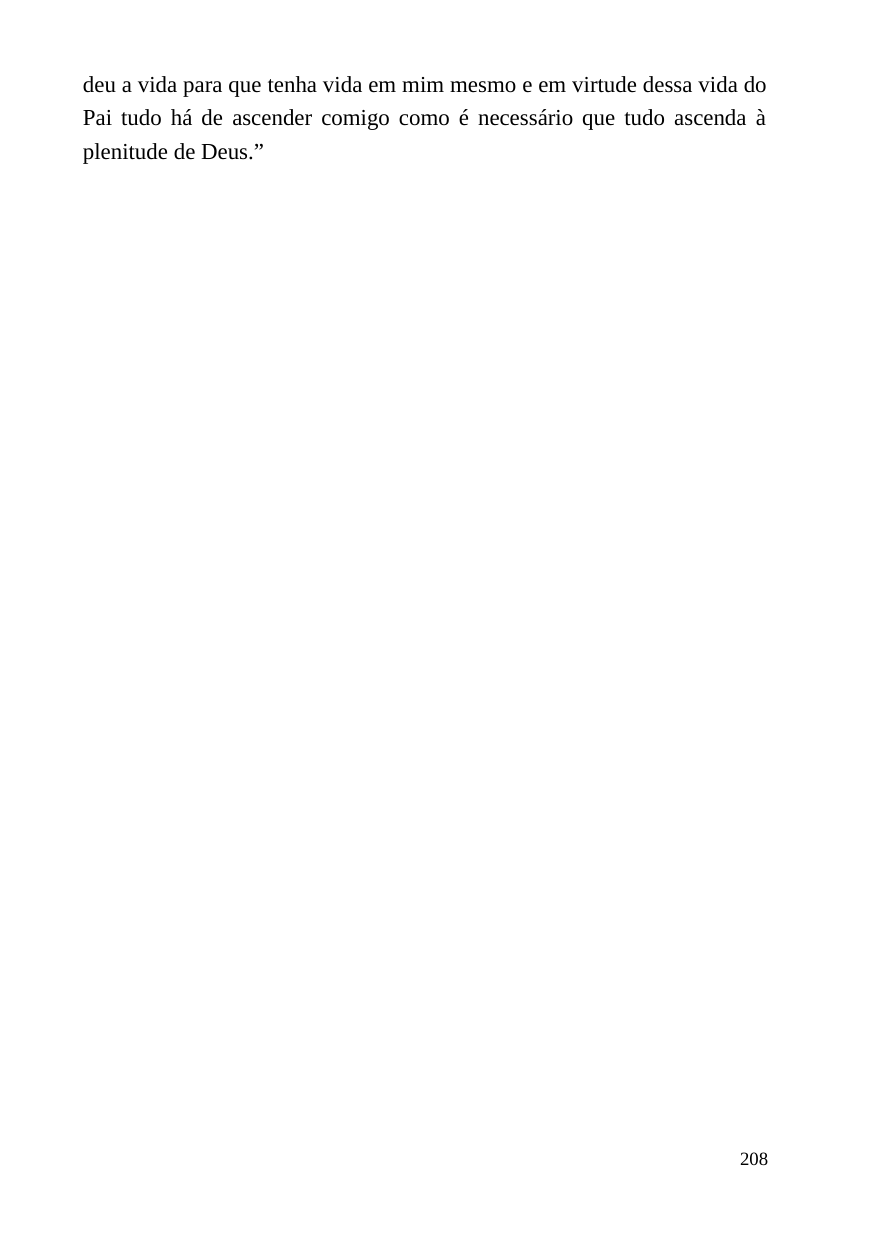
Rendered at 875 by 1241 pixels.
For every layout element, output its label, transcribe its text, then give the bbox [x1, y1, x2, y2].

text deu a vida para que tenha vida em mim mesmo e em virtude dessa vida do Pai tudo há de ascender comigo como é necessário que tudo ascenda à plenitude de Deus.” [83, 71, 768, 164]
